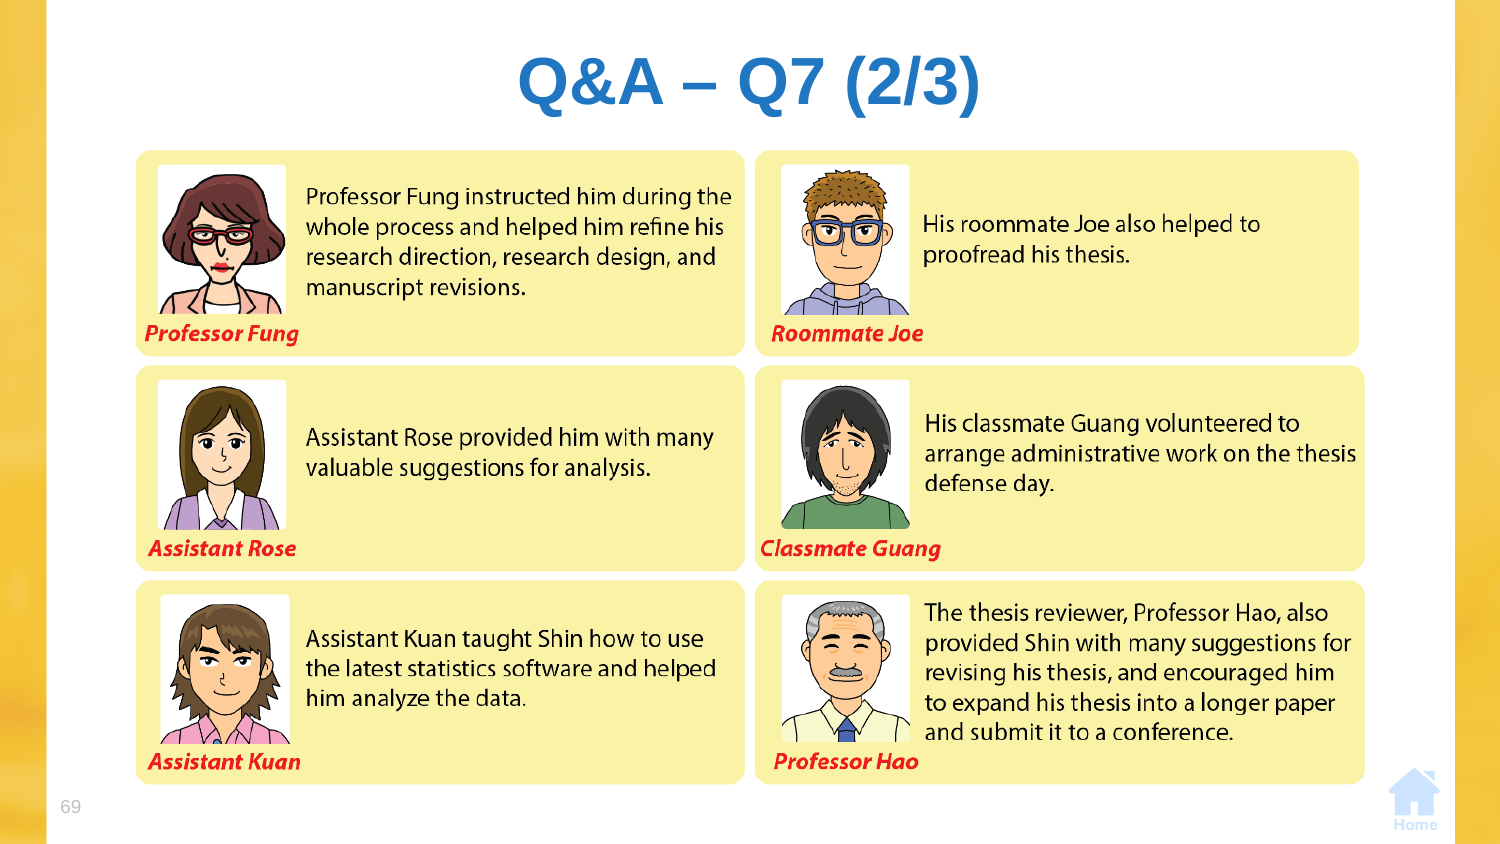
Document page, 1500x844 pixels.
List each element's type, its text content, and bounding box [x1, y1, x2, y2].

picture [130, 146, 1370, 791]
text_box 69 [45, 783, 383, 829]
title Q&A – Q7 (2/3) [440, 37, 1060, 129]
